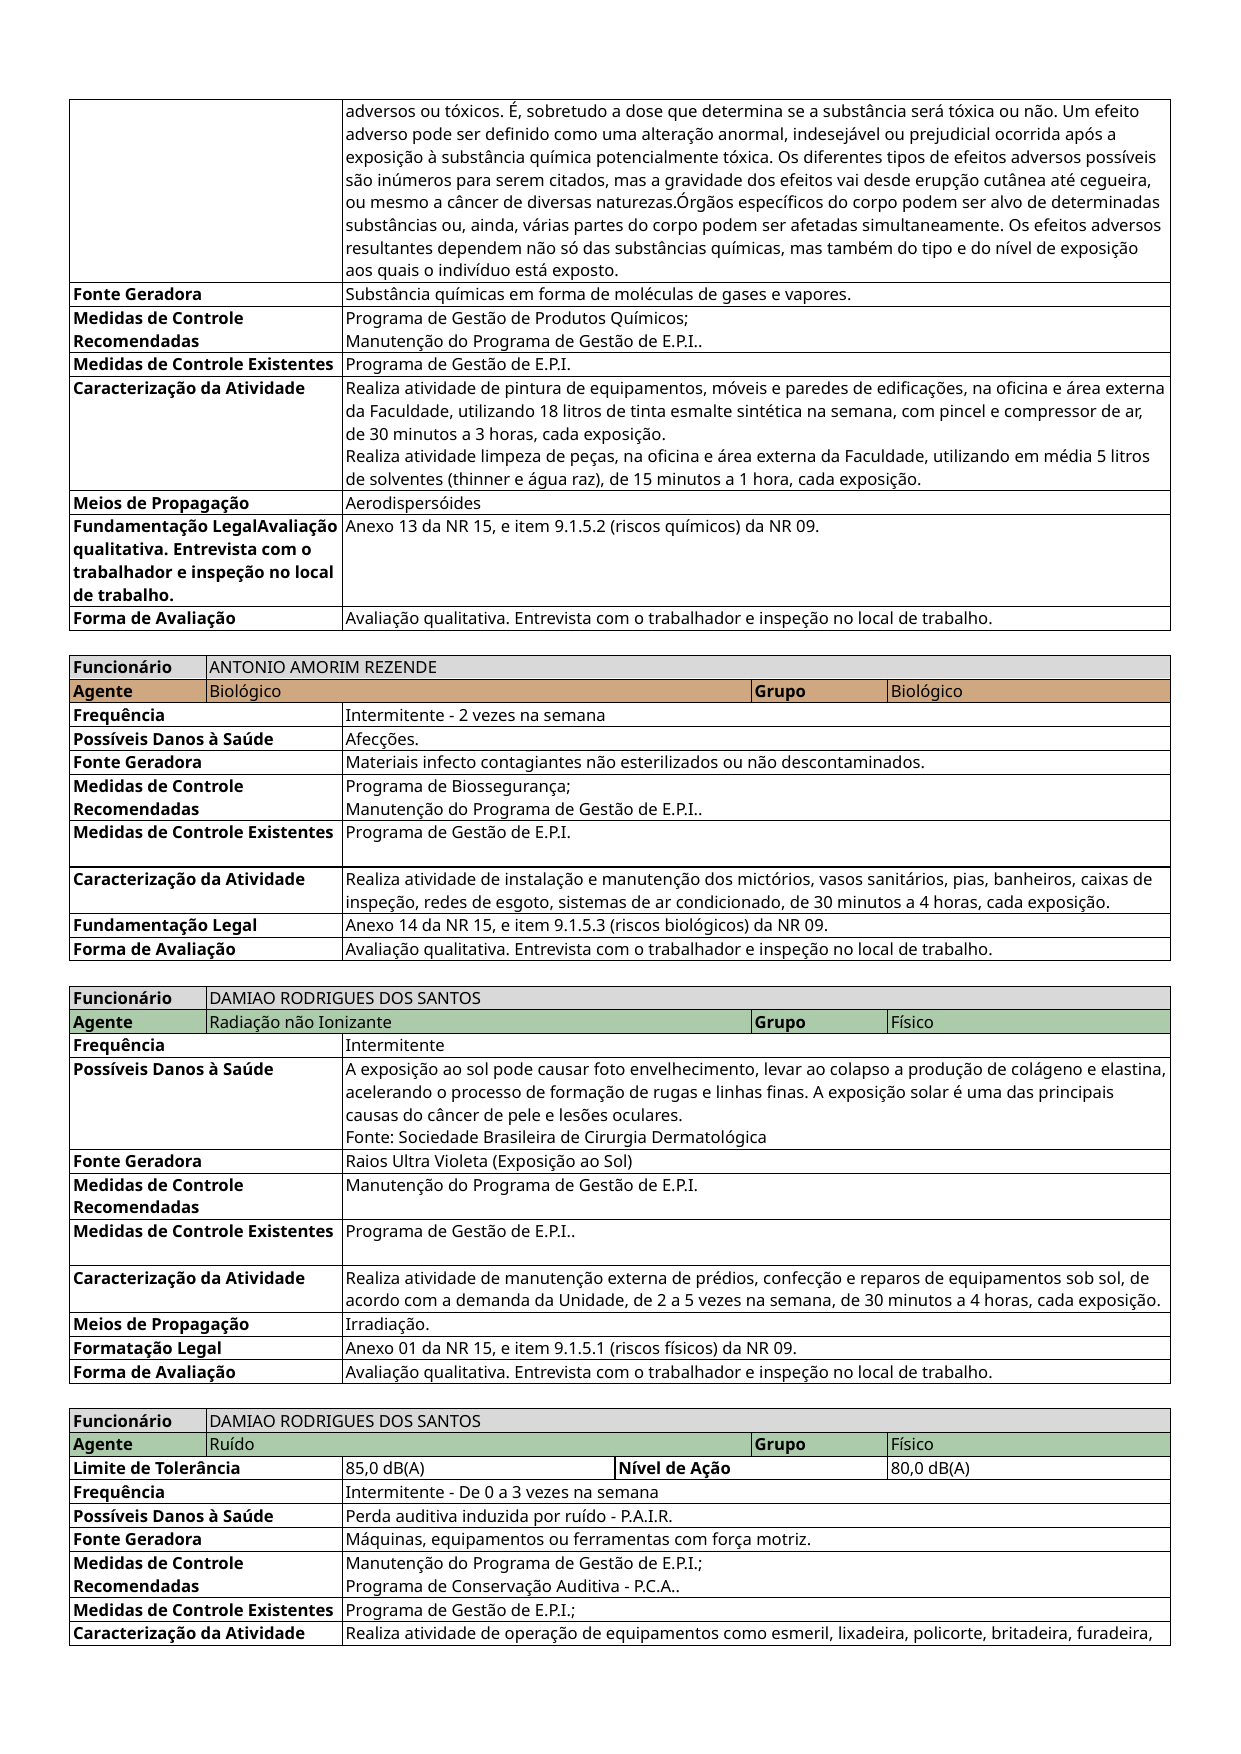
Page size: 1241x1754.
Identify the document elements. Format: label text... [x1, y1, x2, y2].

table_cell Fonte Geradora [70, 751, 342, 773]
table_cell Fundamentação Legal [70, 914, 342, 937]
table_cell Biológico [888, 680, 1170, 702]
table_cell Programa de Gestão de E.P.I.. [343, 1220, 1170, 1265]
table_cell Medidas de Controle Recomendadas [70, 1174, 342, 1219]
table_cell Irradiação. [343, 1313, 1170, 1336]
table_cell Intermitente - De 0 a 3 vezes na semana [343, 1480, 1170, 1503]
table_header ANTONIO AMORIM REZENDE [207, 656, 1170, 678]
table_cell Materiais infecto contagiantes não esterilizados ou não descontaminados. [343, 751, 1170, 773]
table_cell Meios de Propagação [70, 1313, 342, 1336]
table_cell Intermitente - 2 vezes na semana [343, 703, 1170, 726]
table_cell Caracterização da Atividade [70, 1266, 342, 1312]
table_cell Realiza atividade de operação de equipamentos como esmeril, lixadeira, policorte, britadeira, furadeira, [343, 1622, 1170, 1644]
table_cell Medidas de Controle Existentes [70, 1598, 342, 1621]
table_cell Forma de Avaliação [70, 607, 342, 630]
table_cell Fonte Geradora [70, 1150, 342, 1172]
table_cell Fonte Geradora [70, 1528, 342, 1551]
table_cell Programa de Gestão de E.P.I.; [343, 1598, 1170, 1621]
table_cell Forma de Avaliação [70, 1360, 342, 1383]
table_cell Medidas de Controle Recomendadas [70, 775, 342, 820]
table_cell Medidas de Controle Existentes [70, 1220, 342, 1265]
table_cell Físico [888, 1010, 1170, 1033]
table_cell Possíveis Danos à Saúde [70, 1504, 342, 1527]
table_cell Agente [70, 1010, 206, 1033]
table_header Funcionário [70, 987, 206, 1009]
table_cell Anexo 14 da NR 15, e item 9.1.5.3 (riscos biológicos) da NR 09. [343, 914, 1170, 937]
table_cell Caracterização da Atividade [70, 868, 342, 913]
table_cell Grupo [752, 680, 887, 702]
table_cell Grupo [752, 1010, 887, 1033]
table_cell Ruído [207, 1433, 751, 1456]
table_cell Programa de Biossegurança; Manutenção do Programa de Gestão de E.P.I.. [343, 775, 1170, 820]
table_cell Possíveis Danos à Saúde [70, 727, 342, 750]
table_cell Realiza atividade de manutenção externa de prédios, confecção e reparos de equipamentos sob sol, de acordo com a demanda da Unidade, de 2 a 5 vezes na semana, de 30 minutos a 4 horas, cada exposição. [343, 1266, 1170, 1312]
table_cell Nível de Ação [616, 1457, 887, 1479]
table_cell Limite de Tolerância [70, 1457, 342, 1479]
table_cell Frequência [70, 1034, 342, 1057]
table_cell 80,0 dB(A) [888, 1457, 1170, 1479]
table_cell Frequência [70, 1480, 342, 1503]
table_cell Programa de Gestão de E.P.I. [343, 353, 1170, 376]
table_cell Substância químicas em forma de moléculas de gases e vapores. [343, 283, 1170, 306]
table_cell Meios de Propagação [70, 491, 342, 514]
table_cell Medidas de Controle Existentes [70, 353, 342, 376]
table_cell Avaliação qualitativa. Entrevista com o trabalhador e inspeção no local de trabalho. [343, 607, 1170, 630]
table_cell Perda auditiva induzida por ruído - P.A.I.R. [343, 1504, 1170, 1527]
table_header DAMIAO RODRIGUES DOS SANTOS [207, 987, 1170, 1009]
table_cell Agente [70, 680, 206, 702]
table_cell Medidas de Controle Recomendadas [70, 1552, 342, 1597]
table_cell Formatação Legal [70, 1337, 342, 1359]
table_cell Medidas de Controle Recomendadas [70, 307, 342, 352]
table_cell Realiza atividade de instalação e manutenção dos mictórios, vasos sanitários, pias, banheiros, caixas de inspeção, redes de esgoto, sistemas de ar condicionado, de 30 minutos a 4 horas, cada exposição. [343, 868, 1170, 913]
table_cell Realiza atividade de pintura de equipamentos, móveis e paredes de edificações, na oficina e área externa da Faculdade, utilizando 18 litros de tinta esmalte sintética na semana, com pincel e compressor de ar, de 30 minutos a 3 horas, cada exposição. Realiza atividade limpeza de peças, na oficina e área externa da Faculdade, utilizando em média 5 litros de solventes (thinner e água raz), de 15 minutos a 1 hora, cada exposição. [343, 377, 1170, 490]
table_header Funcionário [70, 656, 206, 678]
table_cell Agente [70, 1433, 206, 1456]
table_cell [70, 100, 342, 282]
table_cell Manutenção do Programa de Gestão de E.P.I. [343, 1174, 1170, 1219]
table_cell Anexo 13 da NR 15, e item 9.1.5.2 (riscos químicos) da NR 09. [343, 515, 1170, 606]
table_cell Afecções. [343, 727, 1170, 750]
table_cell Fonte Geradora [70, 283, 342, 306]
table_cell adversos ou tóxicos. É, sobretudo a dose que determina se a substância será tóxica ou não. Um efeito adverso pode ser definido como uma alteração anormal, indesejável ou prejudicial ocorrida após a exposição à substância química potencialmente tóxica. Os diferentes tipos de efeitos adversos possíveis são inúmeros para serem citados, mas a gravidade dos efeitos vai desde erupção cutânea até cegueira, ou mesmo a câncer de diversas naturezas.Órgãos específicos do corpo podem ser alvo de determinadas substâncias ou, ainda, várias partes do corpo podem ser afetadas simultaneamente. Os efeitos adversos resultantes dependem não só das substâncias químicas, mas também do tipo e do nível de exposição aos quais o indivíduo está exposto. [343, 100, 1170, 282]
table_cell Físico [888, 1433, 1170, 1456]
table_cell Possíveis Danos à Saúde [70, 1058, 342, 1149]
table_cell Manutenção do Programa de Gestão de E.P.I.; Programa de Conservação Auditiva - P.C.A.. [343, 1552, 1170, 1597]
table_cell Anexo 01 da NR 15, e item 9.1.5.1 (riscos físicos) da NR 09. [343, 1337, 1170, 1359]
table_cell A exposição ao sol pode causar foto envelhecimento, levar ao colapso a produção de colágeno e elastina, acelerando o processo de formação de rugas e linhas finas. A exposição solar é uma das principais causas do câncer de pele e lesões oculares. Fonte: Sociedade Brasileira de Cirurgia Dermatológica [343, 1058, 1170, 1149]
table_cell Raios Ultra Violeta (Exposição ao Sol) [343, 1150, 1170, 1172]
table_cell Avaliação qualitativa. Entrevista com o trabalhador e inspeção no local de trabalho. [343, 1360, 1170, 1383]
table_cell Medidas de Controle Existentes [70, 821, 342, 866]
table_cell Máquinas, equipamentos ou ferramentas com força motriz. [343, 1528, 1170, 1551]
table_cell Radiação não Ionizante [207, 1010, 751, 1033]
table_cell Caracterização da Atividade [70, 1622, 342, 1644]
table_cell Avaliação qualitativa. Entrevista com o trabalhador e inspeção no local de trabalho. [343, 938, 1170, 960]
table_header Funcionário [70, 1409, 206, 1432]
table_cell Aerodispersóides [343, 491, 1170, 514]
table_cell Programa de Gestão de E.P.I. [343, 821, 1170, 866]
table_cell 85,0 dB(A) [343, 1457, 614, 1479]
table_cell Grupo [752, 1433, 887, 1456]
table_cell Frequência [70, 703, 342, 726]
table_cell Intermitente [343, 1034, 1170, 1057]
table_header DAMIAO RODRIGUES DOS SANTOS [207, 1409, 1170, 1432]
table_cell Forma de Avaliação [70, 938, 342, 960]
table_cell Fundamentação LegalAvaliação qualitativa. Entrevista com o trabalhador e inspeção no local de trabalho. [70, 515, 342, 606]
table_cell Caracterização da Atividade [70, 377, 342, 490]
table_cell Programa de Gestão de Produtos Químicos; Manutenção do Programa de Gestão de E.P.I.. [343, 307, 1170, 352]
